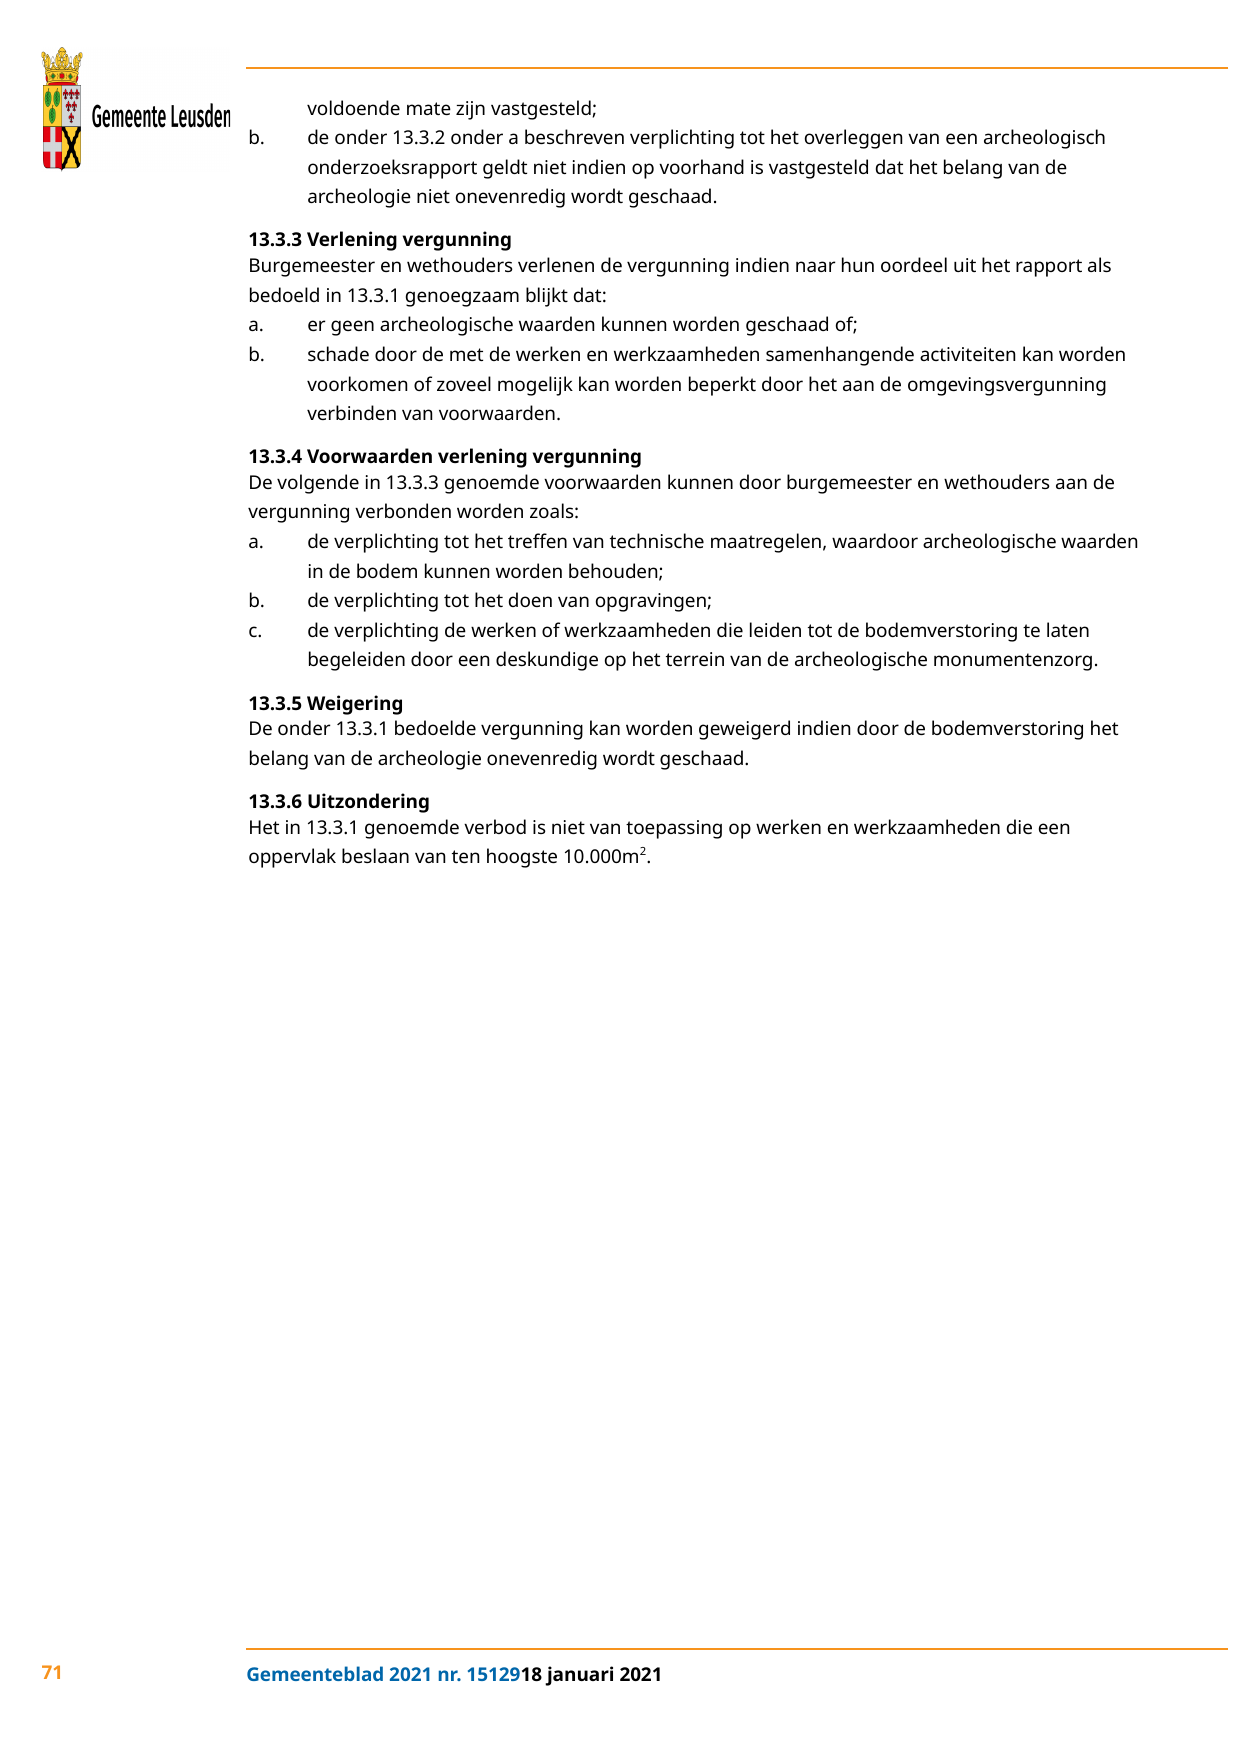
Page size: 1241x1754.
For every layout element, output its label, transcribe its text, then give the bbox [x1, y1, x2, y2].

list voldoende mate zijn vastgesteld; [248, 95, 1152, 121]
picture [41, 47, 231, 172]
list de verplichting tot het doen van opgravingen; [248, 587, 1152, 613]
text 13.3.3 Verlening vergunning [248, 227, 1152, 252]
text De onder 13.3.1 bedoelde vergunning kan worden geweigerd indien door de bodemverstoring het belang van de archeologie onevenredig wordt geschaad. [248, 716, 1152, 771]
text 13.3.6 Uitzondering [248, 788, 1152, 814]
list de verplichting tot het treffen van technische maatregelen, waardoor archeologische waarden in de bodem kunnen worden behouden; [248, 528, 1152, 584]
list schade door de met de werken en werkzaamheden samenhangende activiteiten kan worden voorkomen of zoveel mogelijk kan worden beperkt door het aan de omgevingsvergunning verbinden van voorwaarden. [248, 341, 1152, 426]
text 13.3.5 Weigering [248, 690, 1152, 716]
list de verplichting de werken of werkzaamheden die leiden tot de bodemverstoring te laten begeleiden door een deskundige op het terrein van de archeologische monumentenzorg. [248, 617, 1152, 672]
list de onder 13.3.2 onder a beschreven verplichting tot het overleggen van een archeologisch onderzoeksrapport geldt niet indien op voorhand is vastgesteld dat het belang van de archeologie niet onevenredig wordt geschaad. [248, 124, 1152, 209]
text 13.3.4 Voorwaarden verlening vergunning [248, 443, 1152, 469]
text Burgemeester en wethouders verlenen de vergunning indien naar hun oordeel uit het rapport als bedoeld in 13.3.1 genoegzaam blijkt dat: [248, 252, 1152, 308]
text De volgende in 13.3.3 genoemde voorwaarden kunnen door burgemeester en wethouders aan de vergunning verbonden worden zoals: [248, 469, 1152, 524]
list er geen archeologische waarden kunnen worden geschaad of; [248, 312, 1152, 337]
text Het in 13.3.1 genoemde verbod is niet van toepassing op werken en werkzaamheden die een oppervlak beslaan van ten hoogste 10.000m2. [248, 814, 1152, 869]
